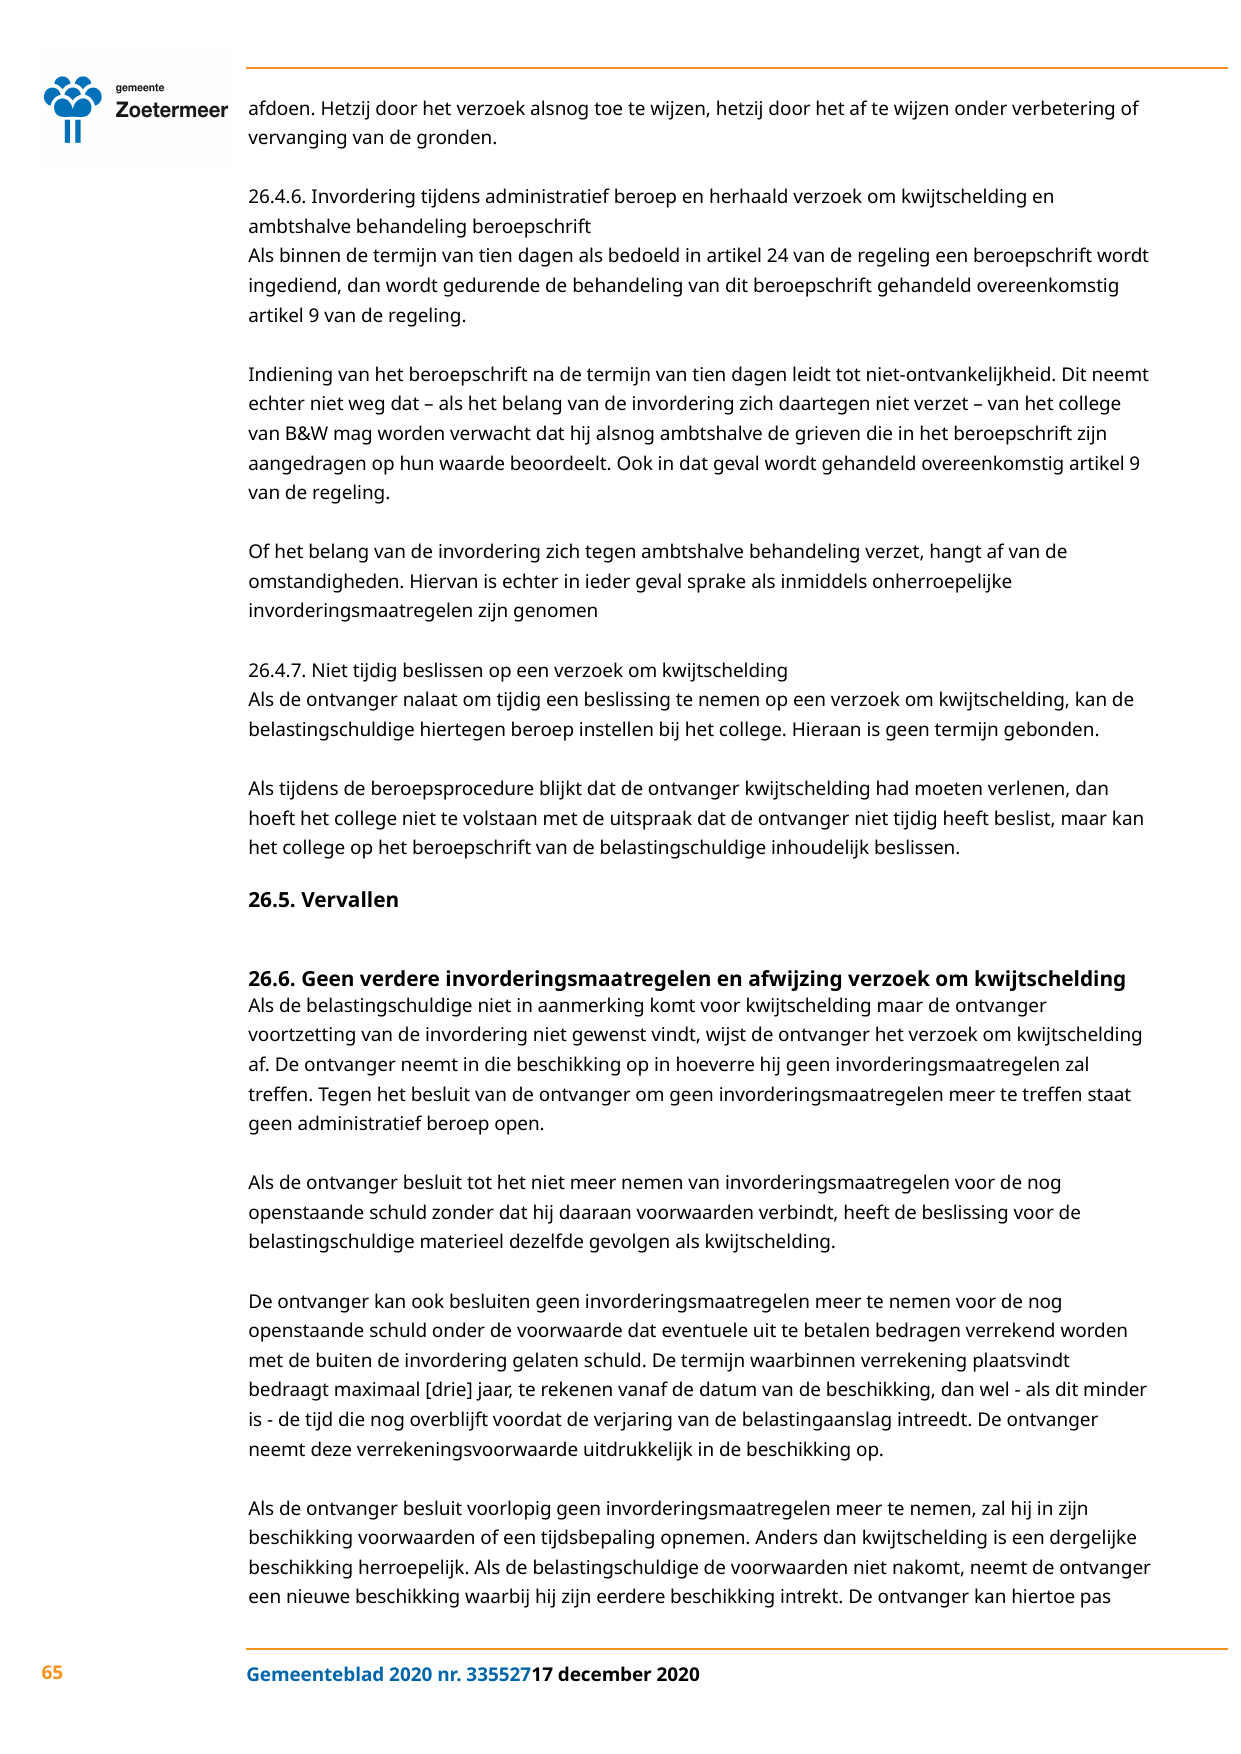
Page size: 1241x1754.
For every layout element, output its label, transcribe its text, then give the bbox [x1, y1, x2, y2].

text 26.5. Vervallen [248, 885, 1152, 913]
text Of het belang van de invordering zich tegen ambtshalve behandeling verzet, hangt af van de omstandigheden. Hiervan is echter in ieder geval sprake als inmiddels onherroepelijke invorderingsmaatregelen zijn genomen [248, 538, 1152, 623]
text Als de ontvanger besluit voorlopig geen invorderingsmaatregelen meer te nemen, zal hij in zijn beschikking voorwaarden of een tijdsbepaling opnemen. Anders dan kwijtschelding is een dergelijke beschikking herroepelijk. Als de belastingschuldige de voorwaarden niet nakomt, neemt de ontvanger een nieuwe beschikking waarbij hij zijn eerdere beschikking intrekt. De ontvanger kan hiertoe pas [248, 1495, 1152, 1609]
text 26.6. Geen verdere invorderingsmaatregelen en afwijzing verzoek om kwijtschelding [248, 964, 1152, 992]
text 26.4.7. Niet tijdig beslissen op een verzoek om kwijtschelding [248, 657, 1152, 683]
picture [41, 47, 231, 172]
text afdoen. Hetzij door het verzoek alsnog toe te wijzen, hetzij door het af te wijzen onder verbetering of vervanging van de gronden. [248, 95, 1152, 150]
text Indiening van het beroepschrift na de termijn van tien dagen leidt tot niet-ontvankelijkheid. Dit neemt echter niet weg dat – als het belang van de invordering zich daartegen niet verzet – van het college van B&W mag worden verwacht dat hij alsnog ambtshalve de grieven die in het beroepschrift zijn aangedragen op hun waarde beoordeelt. Ook in dat geval wordt gehandeld overeenkomstig artikel 9 van de regeling. [248, 361, 1152, 505]
text Als de ontvanger nalaat om tijdig een beslissing te nemen op een verzoek om kwijtschelding, kan de belastingschuldige hiertegen beroep instellen bij het college. Hieraan is geen termijn gebonden. [248, 686, 1152, 742]
text Als binnen de termijn van tien dagen als bedoeld in artikel 24 van de regeling een beroepschrift wordt ingediend, dan wordt gedurende de behandeling van dit beroepschrift gehandeld overeenkomstig artikel 9 van de regeling. [248, 243, 1152, 328]
text 26.4.6. Invordering tijdens administratief beroep en herhaald verzoek om kwijtschelding en ambtshalve behandeling beroepschrift [248, 183, 1152, 239]
text Als de ontvanger besluit tot het niet meer nemen van invorderingsmaatregelen voor de nog openstaande schuld zonder dat hij daaraan voorwaarden verbindt, heeft de beslissing voor de belastingschuldige materieel dezelfde gevolgen als kwijtschelding. [248, 1169, 1152, 1254]
text De ontvanger kan ook besluiten geen invorderingsmaatregelen meer te nemen voor de nog openstaande schuld onder de voorwaarde dat eventuele uit te betalen bedragen verrekend worden met de buiten de invordering gelaten schuld. De termijn waarbinnen verrekening plaatsvindt bedraagt maximaal [drie] jaar, te rekenen vanaf de datum van de beschikking, dan wel - als dit minder is - de tijd die nog overblijft voordat de verjaring van de belastingaanslag intreedt. De ontvanger neemt deze verrekeningsvoorwaarde uitdrukkelijk in de beschikking op. [248, 1288, 1152, 1462]
text Als tijdens de beroepsprocedure blijkt dat de ontvanger kwijtschelding had moeten verlenen, dan hoeft het college niet te volstaan met de uitspraak dat de ontvanger niet tijdig heeft beslist, maar kan het college op het beroepschrift van de belastingschuldige inhoudelijk beslissen. [248, 775, 1152, 860]
text Als de belastingschuldige niet in aanmerking komt voor kwijtschelding maar de ontvanger voortzetting van de invordering niet gewenst vindt, wijst de ontvanger het verzoek om kwijtschelding af. De ontvanger neemt in die beschikking op in hoeverre hij geen invorderingsmaatregelen zal treffen. Tegen het besluit van de ontvanger om geen invorderingsmaatregelen meer te treffen staat geen administratief beroep open. [248, 992, 1152, 1136]
